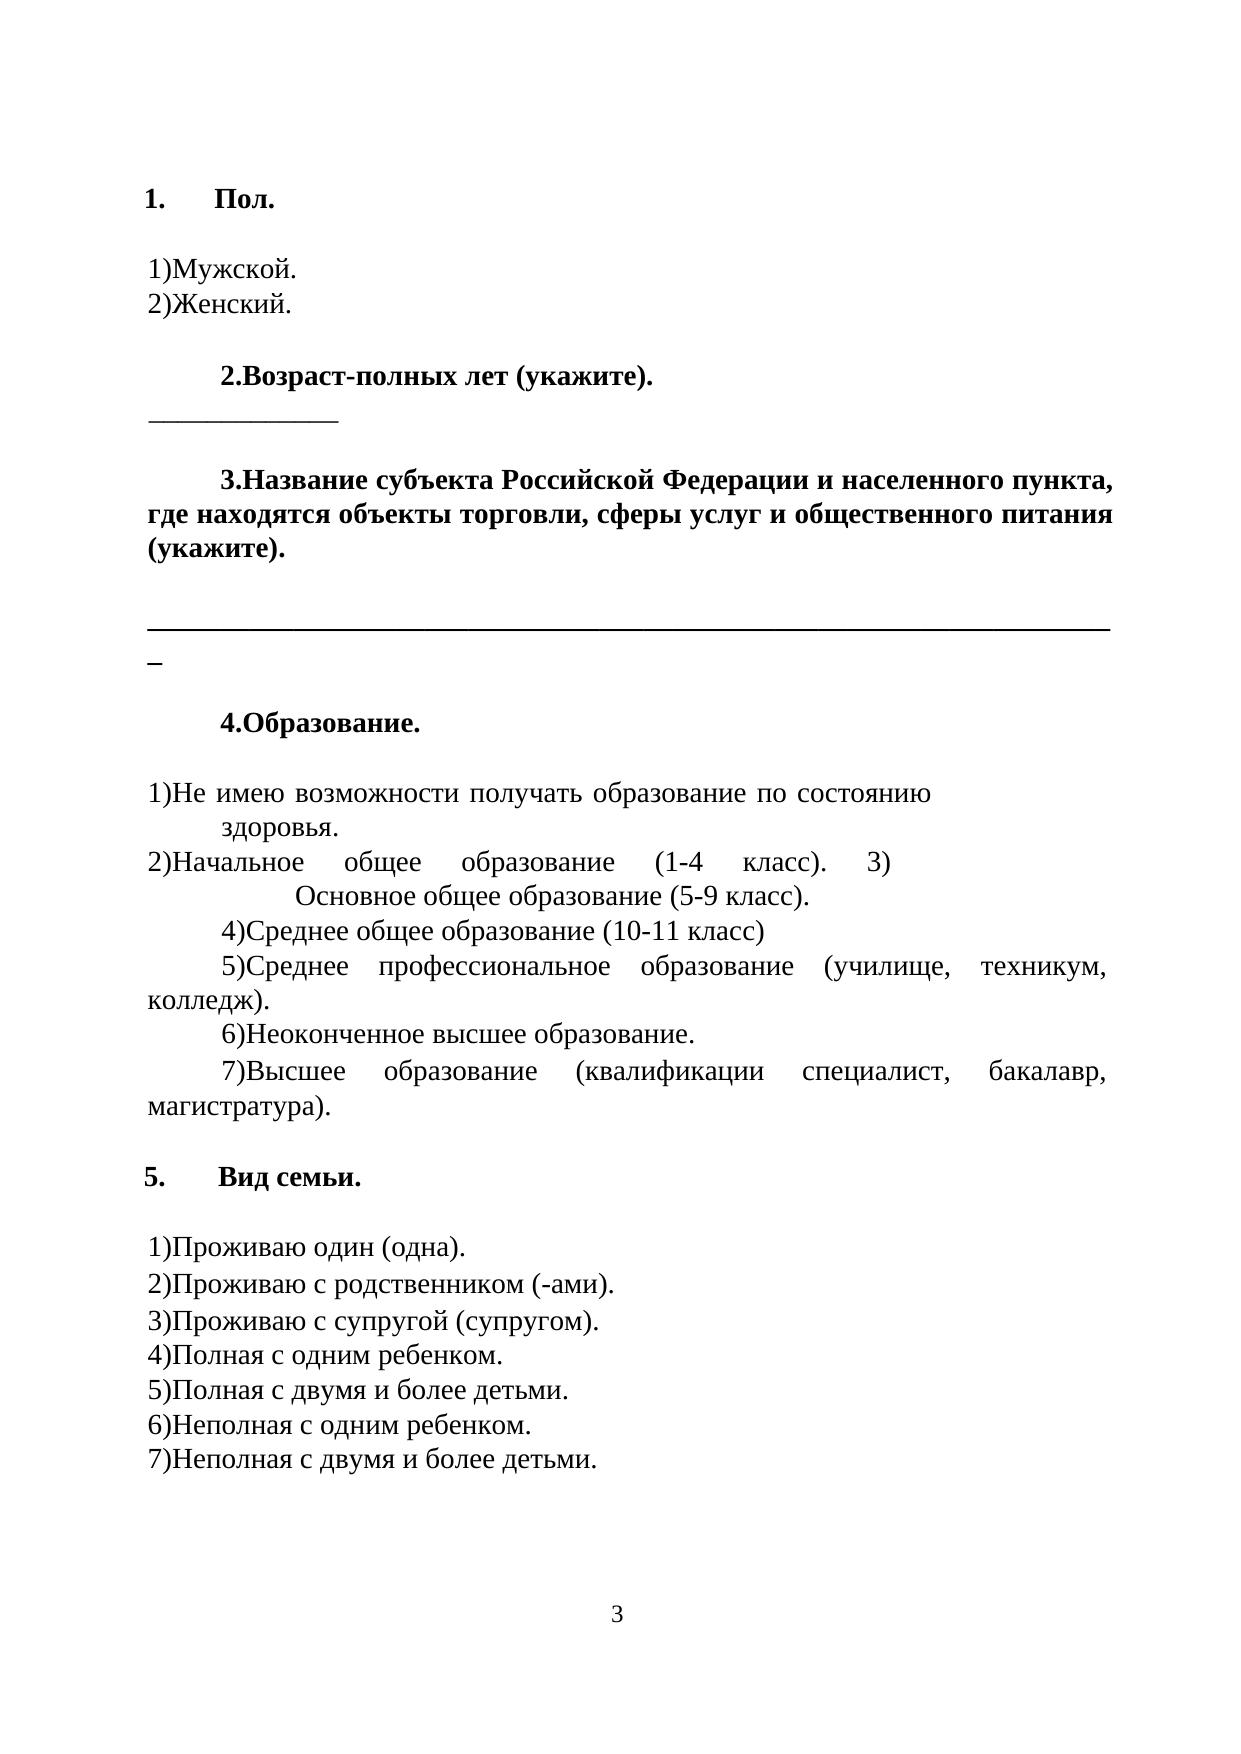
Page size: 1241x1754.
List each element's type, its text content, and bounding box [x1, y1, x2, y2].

list Полная с одним ребенком. [0, 1337, 1107, 1371]
list Неполная с одним ребенком. [0, 1407, 1107, 1440]
list Высшее образование (квалификации специалист, бакалавр, магистратура). [74, 1053, 1107, 1121]
list Проживаю один (одна). [0, 1229, 1107, 1263]
list Название субъекта Российской Федерации и населенного пункта, где находятся объекты торговли, сферы услуг и общественного питания (укажите). [74, 462, 1114, 564]
list Женский. [0, 286, 1107, 320]
list Среднее профессиональное образование (училище, техникум, колледж). [74, 948, 1107, 1015]
list Образование. [74, 705, 1114, 739]
list Возраст-полных лет (укажите). [74, 358, 1114, 391]
text 1. Пол. [74, 181, 1114, 214]
list Неполная с двумя и более детьми. [0, 1442, 1107, 1475]
text ___________________________________________________________________ [147, 600, 1114, 668]
list Среднее общее образование (10-11 класс) [74, 913, 1107, 947]
list Начальное общее образование (1-4 класс). 3) Основное общее образование (5-9 класс). [0, 844, 932, 912]
list Полная с двумя и более детьми. [0, 1372, 1107, 1406]
list Мужской. [0, 251, 1107, 285]
text _____________ [148, 392, 1107, 426]
list Не имею возможности получать образование по состоянию здоровья. [0, 775, 932, 843]
list Проживаю с родственником (-ами). [0, 1266, 1107, 1299]
list Неоконченное высшее образование. [74, 1017, 1107, 1050]
list Проживаю с супругой (супругом). [0, 1303, 1107, 1336]
text 5. Вид семьи. [74, 1159, 1114, 1193]
